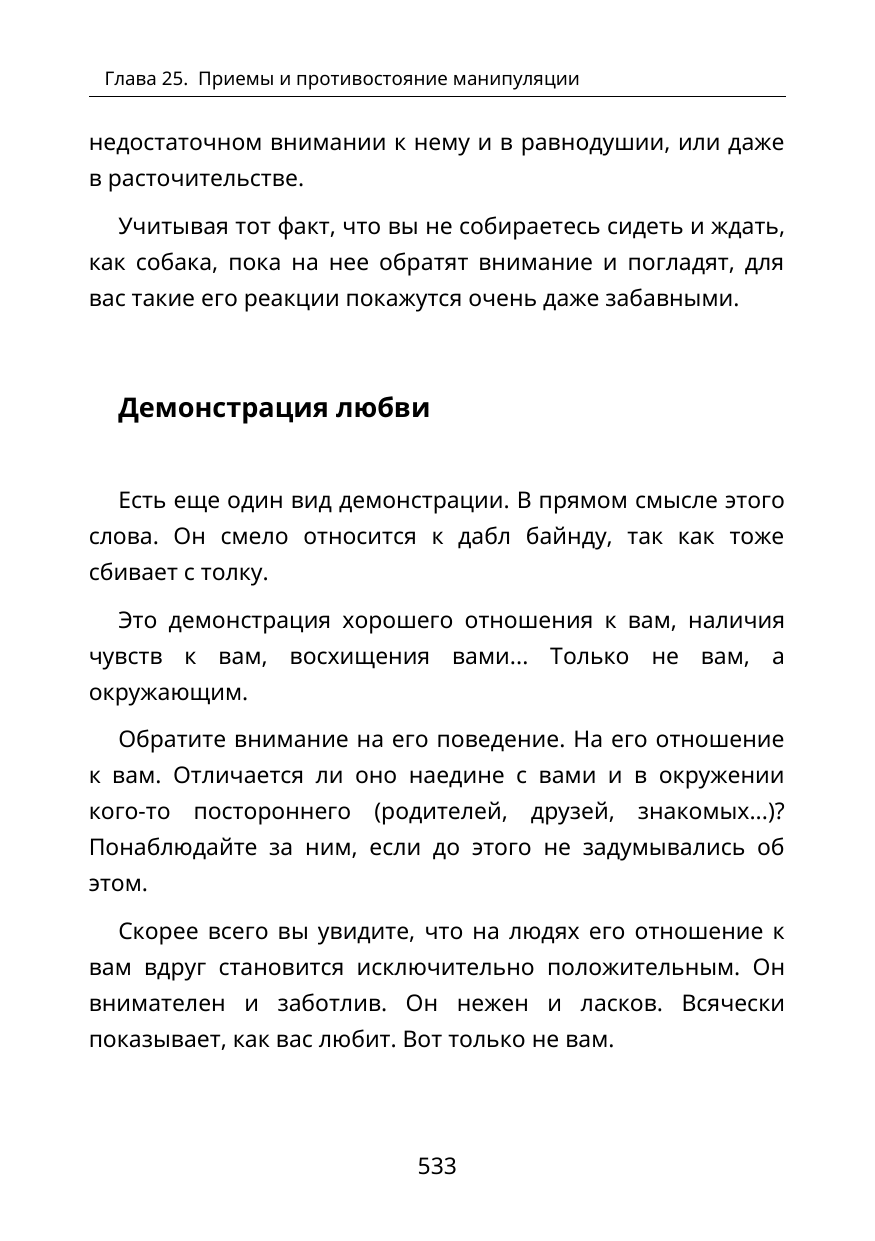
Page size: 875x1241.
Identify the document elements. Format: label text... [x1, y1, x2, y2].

text Это демонстрация хорошего отношения к вам, наличия чувств к вам, восхищения вами... Только не вам, а окружающим. [88, 604, 786, 707]
text Скорее всего вы увидите, что на людях его отношение к вам вдруг становится исключительно положительным. Он внимателен и заботлив. Он нежен и ласков. Всячески показывает, как вас любит. Вот только не вам. [88, 915, 786, 1054]
subtitle Демонстрация любви [88, 388, 786, 425]
text Учитывая тот факт, что вы не собираетесь сидеть и ждать, как собака, пока на нее обратят внимание и погладят, для вас такие его реакции покажутся очень даже забавными. [88, 210, 786, 313]
text недостаточном внимании к нему и в равнодушии, или даже в расточительстве. [88, 126, 786, 193]
text Есть еще один вид демонстрации. В прямом смысле этого слова. Он смело относится к дабл байнду, так как тоже сбивает с толку. [88, 484, 786, 587]
text Обратите внимание на его поведение. На его отношение к вам. Отличается ли оно наедине с вами и в окружении кого-то постороннего (родителей, друзей, знакомых...)? Понаблюдайте за ним, если до этого не задумывались об этом. [88, 723, 786, 898]
